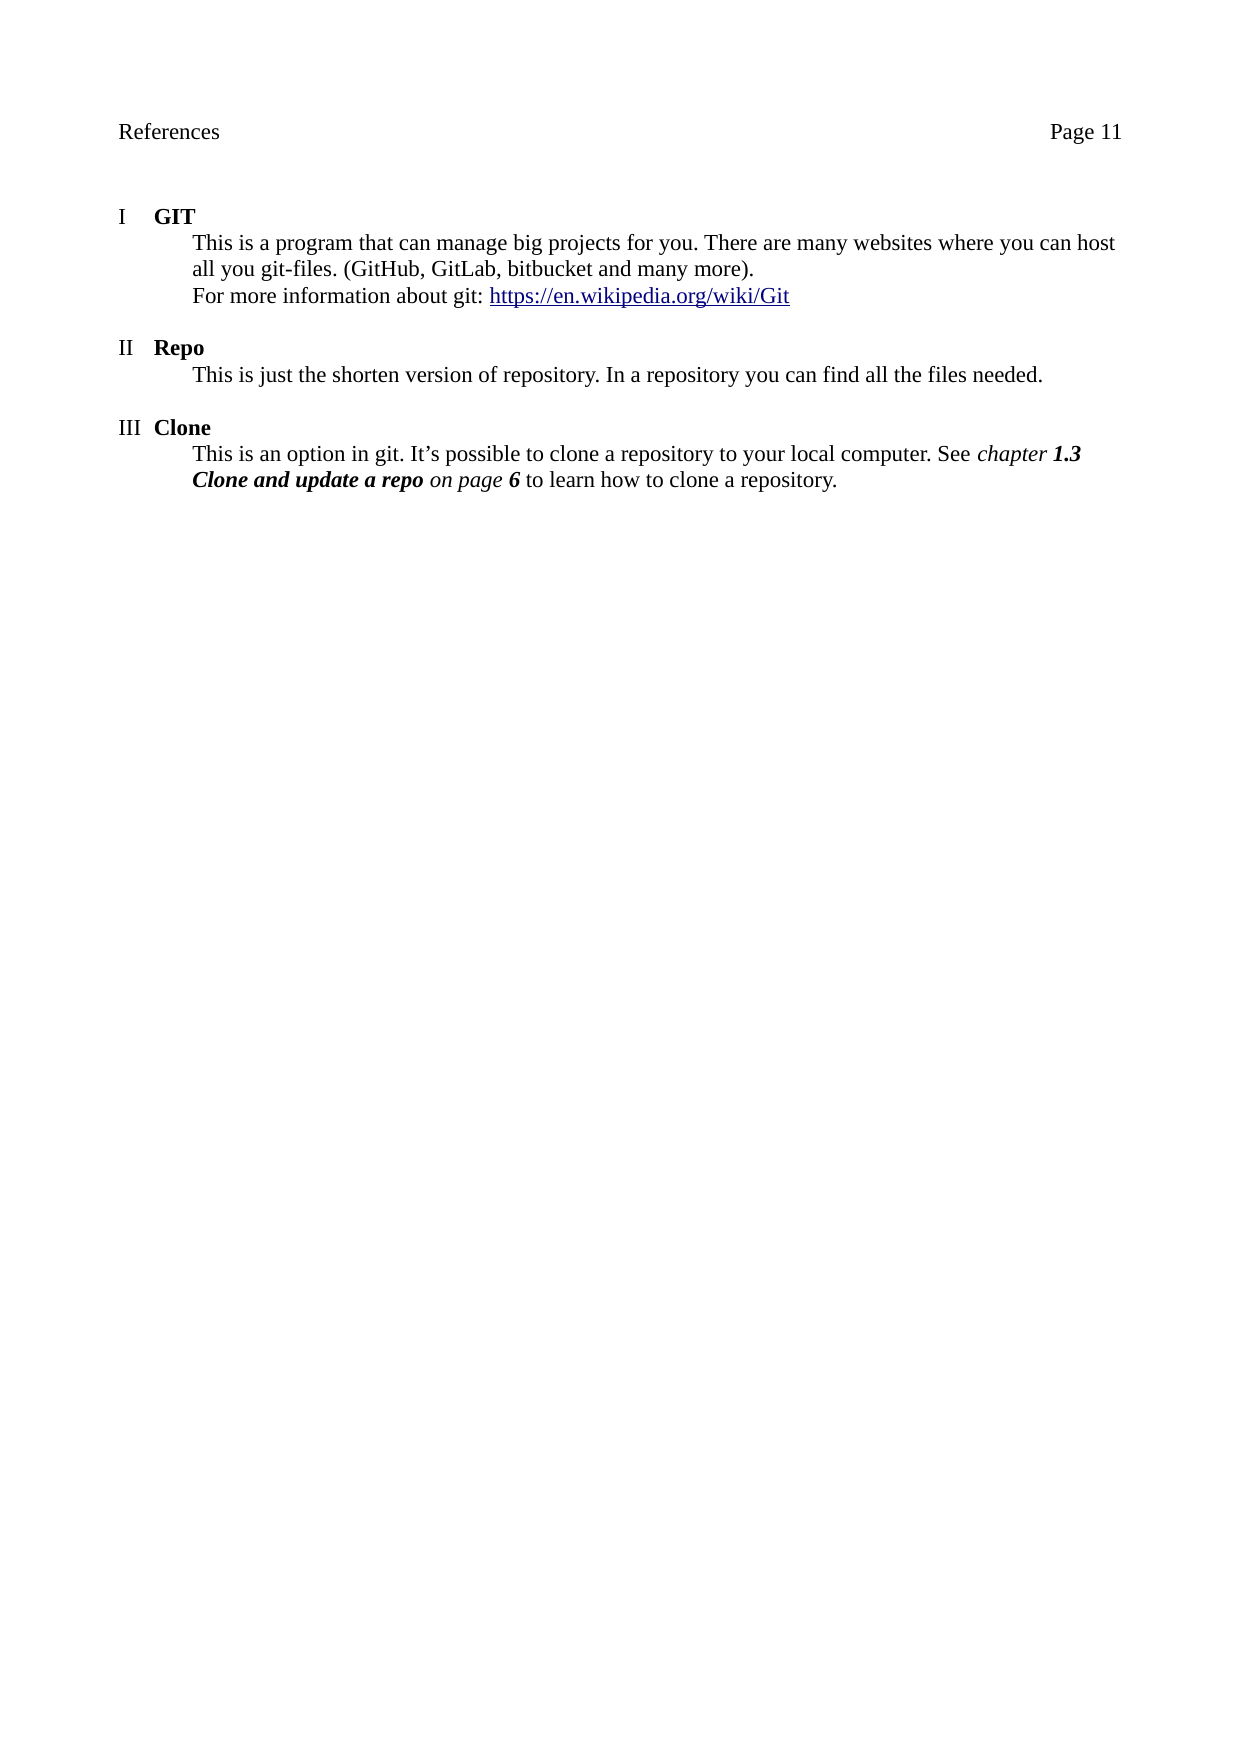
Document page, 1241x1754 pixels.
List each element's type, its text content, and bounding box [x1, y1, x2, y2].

text Clone [118, 413, 1122, 440]
text For more information about git: https://en.wikipedia.org/wiki/Git [192, 282, 1122, 308]
text This is a program that can manage big projects for you. There are many websites where you can host all you git-files. (GitHub, GitLab, bitbucket and many more). [192, 229, 1122, 282]
text This is an option in git. It’s possible to clone a repository to your local computer. See chapter 1.3 Clone and update a repo on page 6 to learn how to clone a repository. [192, 440, 1122, 493]
text This is just the shorten version of repository. In a repository you can find all the files needed. [192, 361, 1122, 387]
text Repo [118, 334, 1122, 361]
text GIT [118, 203, 1122, 229]
